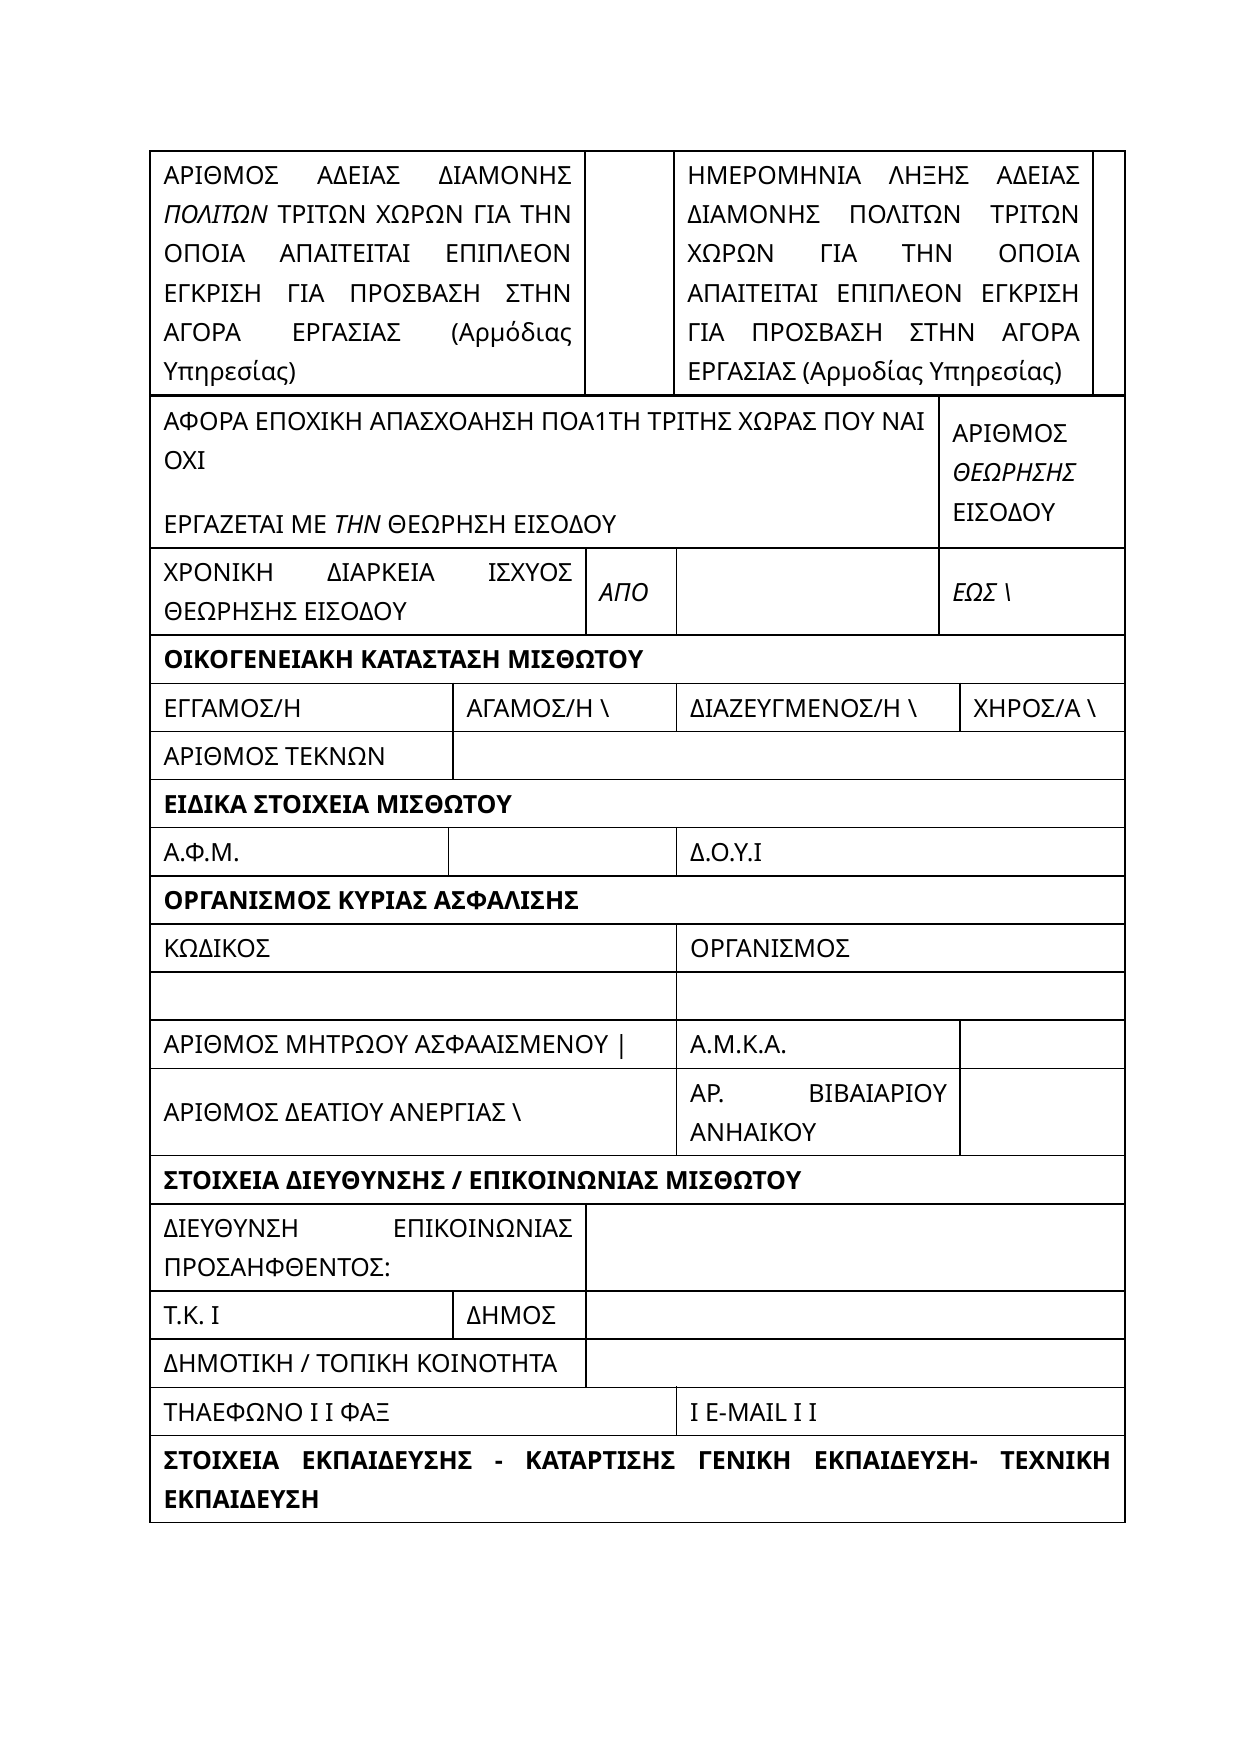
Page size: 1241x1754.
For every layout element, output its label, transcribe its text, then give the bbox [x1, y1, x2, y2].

table_cell I E-MAIL I Ι [677, 1388, 1124, 1434]
table_cell [587, 1205, 1124, 1290]
table_cell ΑΡΙΘΜΟΣ ΑΔΕΙΑΣ ΔΙΑΜΟΝΗΣ ΠΟΛΙΤΩΝ ΤΡΙΤΩΝ ΧΩΡΩΝ ΓΙΑ ΤΗΝ ΟΠΟΙΑ ΑΠΑΙΤΕΙΤΑΙ ΕΠΙΠΛΕΟΝ ΕΓΚΡΙΣΗ ΓΙΑ ΠΡΟΣΒΑΣΗ ΣΤΗΝ ΑΓΟΡΑ ΕΡΓΑΣΙΑΣ (Αρμόδιας Υπηρεσίας) [151, 152, 584, 394]
table_cell ΤΗΑΕΦΩΝΟ Ι Ι ΦΑΞ [151, 1388, 676, 1434]
table_cell Α.Φ.Μ. [151, 828, 448, 875]
table_cell ΔΗΜΟΤΙΚΗ / ΤΟΠΙΚΗ ΚΟΙΝΟΤΗΤΑ [151, 1340, 585, 1386]
table_cell ΗΜΕΡΟΜΗΝΙΑ ΛΗΞΗΣ ΑΔΕΙΑΣ ΔΙΑΜΟΝΗΣ ΠΟΛΙΤΩΝ ΤΡΙΤΩΝ ΧΩΡΩΝ ΓΙΑ ΤΗΝ ΟΠΟΙΑ ΑΠΑΙΤΕΙΤΑΙ ΕΠΙΠΛΕΟΝ ΕΓΚΡΙΣΗ ΓΙΑ ΠΡΟΣΒΑΣΗ ΣΤΗΝ ΑΓΟΡΑ ΕΡΓΑΣΙΑΣ (Αρμοδίας Υπηρεσίας) [675, 152, 1092, 394]
table_cell ΑΡΙΘΜΟΣ ΔΕΑΤΙΟΥ ΑΝΕΡΓΙΑΣ \ [151, 1069, 676, 1155]
table_cell ΟΙΚΟΓΕΝΕΙΑΚΗ ΚΑΤΑΣΤΑΣΗ ΜΙΣΘΩΤΟΥ [151, 636, 1124, 682]
table_cell [961, 1021, 1124, 1067]
table_cell ΚΩΔΙΚΟΣ [151, 925, 676, 971]
table_cell ΟΡΓΑΝΙΣΜΟΣ [677, 925, 1124, 971]
table_cell [1094, 152, 1124, 394]
table_cell Α.Μ.Κ.Α. [677, 1021, 959, 1067]
table_cell [961, 1069, 1124, 1155]
table_cell ΔΗΜΟΣ [454, 1292, 585, 1338]
table_cell ΕΙΔΙΚΑ ΣΤΟΙΧΕΙΑ ΜΙΣΘΩΤΟΥ [151, 780, 1124, 827]
table_header ΑΦΟΡΑ ΕΠΟΧΙΚΗ ΑΠΑΣΧΟΑΗΣΗ ΠΟΑ1ΤΗ ΤΡΙΤΗΣ ΧΩΡΑΣ ΠΟΥ ΝΑΙ ΟΧΙ ΕΡΓΑΖΕΤΑΙ ΜΕ ΤΗΝ ΘΕΩΡΗΣΗ ΕΙΣΟΔΟΥ [151, 397, 938, 547]
table_cell ΧΗΡΟΣ/Α \ [961, 684, 1124, 731]
table_cell Δ.Ο.Υ.Ι [677, 828, 1124, 875]
table_cell ΑΠΟ [587, 549, 676, 634]
table_cell ΔΙΕΥΘΥΝΣΗ ΕΠΙΚΟΙΝΩΝΙΑΣ ΠΡΟΣΑΗΦΘΕΝΤΟΣ: [151, 1205, 585, 1290]
table_cell ΕΓΓΑΜΟΣ/Η [151, 684, 452, 731]
table_cell [151, 973, 676, 1019]
table_cell [677, 973, 1124, 1019]
table_cell ΧΡΟΝΙΚΗ ΔΙΑΡΚΕΙΑ ΙΣΧΥΟΣ ΘΕΩΡΗΣΗΣ ΕΙΣΟΔΟΥ [151, 549, 585, 634]
table_cell ΔΙΑΖΕΥΓΜΕΝΟΣ/Η \ [677, 684, 959, 731]
table_cell [587, 1292, 1124, 1338]
table_cell ΑΡ. ΒΙΒΑΙΑΡΙΟΥ ΑΝΗΑΙΚΟΥ [677, 1069, 959, 1155]
table_cell ΕΩΣ \ [940, 549, 1124, 634]
table_cell [677, 549, 938, 634]
table_cell Τ.Κ. I [151, 1292, 452, 1338]
table_header ΑΡΙΘΜΟΣ ΘΕΩΡΗΣΗΣ ΕΙΣΟΔΟΥ [940, 397, 1124, 547]
table_cell [454, 732, 1124, 779]
table_cell ΑΡΙΘΜΟΣ ΤΕΚΝΩΝ [151, 732, 452, 779]
table_cell [587, 1340, 1124, 1386]
table_cell ΣΤΟΙΧΕΙΑ ΔΙΕΥΘΥΝΣΗΣ / ΕΠΙΚΟΙΝΩΝΙΑΣ ΜΙΣΘΩΤΟΥ [151, 1156, 1124, 1203]
table_cell ΑΡΙΘΜΟΣ ΜΗΤΡΩΟΥ ΑΣΦΑΑΙΣΜΕΝΟΥ | [151, 1021, 676, 1067]
table_cell [449, 828, 676, 875]
table_cell ΑΓΑΜΟΣ/Η \ [454, 684, 676, 731]
table_cell [586, 152, 673, 394]
table_cell ΣΤΟΙΧΕΙΑ ΕΚΠΑΙΔΕΥΣΗΣ - ΚΑΤΑΡΤΙΣΗΣ ΓΕΝΙΚΗ ΕΚΠΑΙΔΕΥΣΗ- ΤΕΧΝΙΚΗ ΕΚΠΑΙΔΕΥΣΗ [151, 1436, 1124, 1522]
table_cell ΟΡΓΑΝΙΣΜΟΣ ΚΥΡΙΑΣ ΑΣΦΑΛΙΣΗΣ [151, 877, 1124, 923]
